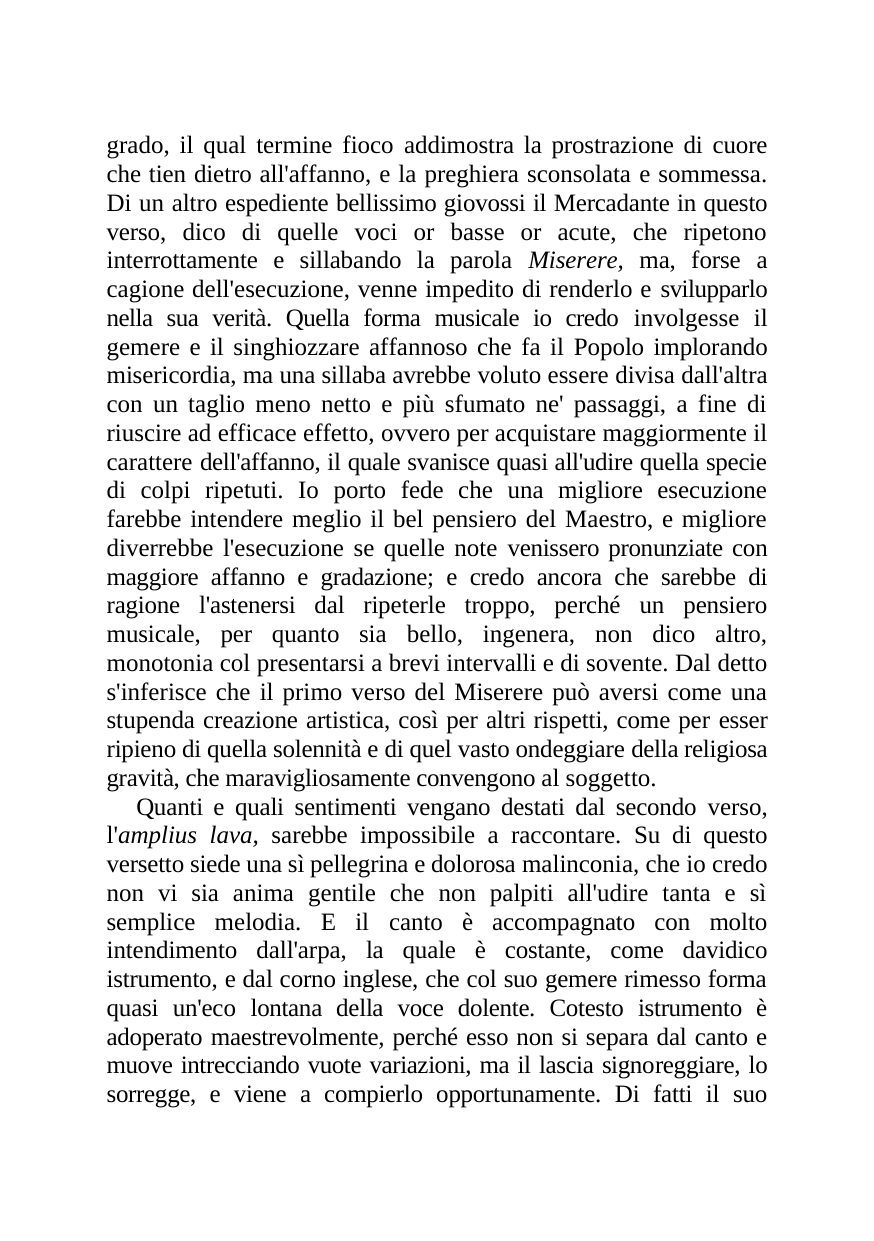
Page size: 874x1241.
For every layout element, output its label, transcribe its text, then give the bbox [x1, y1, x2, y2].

text grado, il qual termine fioco addimostra la prostrazione di cuore che tien dietro all'affanno, e la preghiera sconsolata e sommessa. Di un altro espediente bellissimo giovossi il Mercadante in questo verso, dico di quelle voci or basse or acute, che ripetono interrottamente e sillabando la parola Miserere, ma, forse a cagione dell'esecuzione, venne impedito di renderlo e svilupparlo nella sua verità. Quella forma musicale io credo involgesse il gemere e il singhiozzare affannoso che fa il Popolo implorando misericordia, ma una sillaba avrebbe voluto essere divisa dall'altra con un taglio meno netto e più sfumato ne' passaggi, a fine di riuscire ad efficace effetto, ovvero per acquistare maggiormente il carattere dell'affanno, il quale svanisce quasi all'udire quella specie di colpi ripetuti. Io porto fede che una migliore esecuzione farebbe intendere meglio il bel pensiero del Maestro, e migliore diverrebbe l'esecuzione se quelle note venissero pronunziate con maggiore affanno e gradazione; e credo ancora che sarebbe di ragione l'astenersi dal ripeterle troppo, perché un pensiero musicale, per quanto sia bello, ingenera, non dico altro, monotonia col presentarsi a brevi intervalli e di sovente. Dal detto s'inferisce che il primo verso del Miserere può aversi come una stupenda creazione artistica, così per altri rispetti, come per esser ripieno di quella solennità e di quel vasto ondeggiare della religiosa gravità, che maravigliosamente convengono al soggetto. [106, 130, 768, 792]
text Quanti e quali sentimenti vengano destati dal secondo verso, l'amplius lava, sarebbe impossibile a raccontare. Su di questo versetto siede una sì pellegrina e dolorosa malinconia, che io credo non vi sia anima gentile che non palpiti all'udire tanta e sì semplice melodia. E il canto è accompagnato con molto intendimento dall'arpa, la quale è costante, come davidico istrumento, e dal corno inglese, che col suo gemere rimesso forma quasi un'eco lontana della voce dolente. Cotesto istrumento è adoperato maestrevolmente, perché esso non si separa dal canto e muove intrecciando vuote variazioni, ma il lascia signoreggiare, lo sorregge, e viene a compierlo opportunamente. Di fatti il suo [106, 792, 768, 1108]
